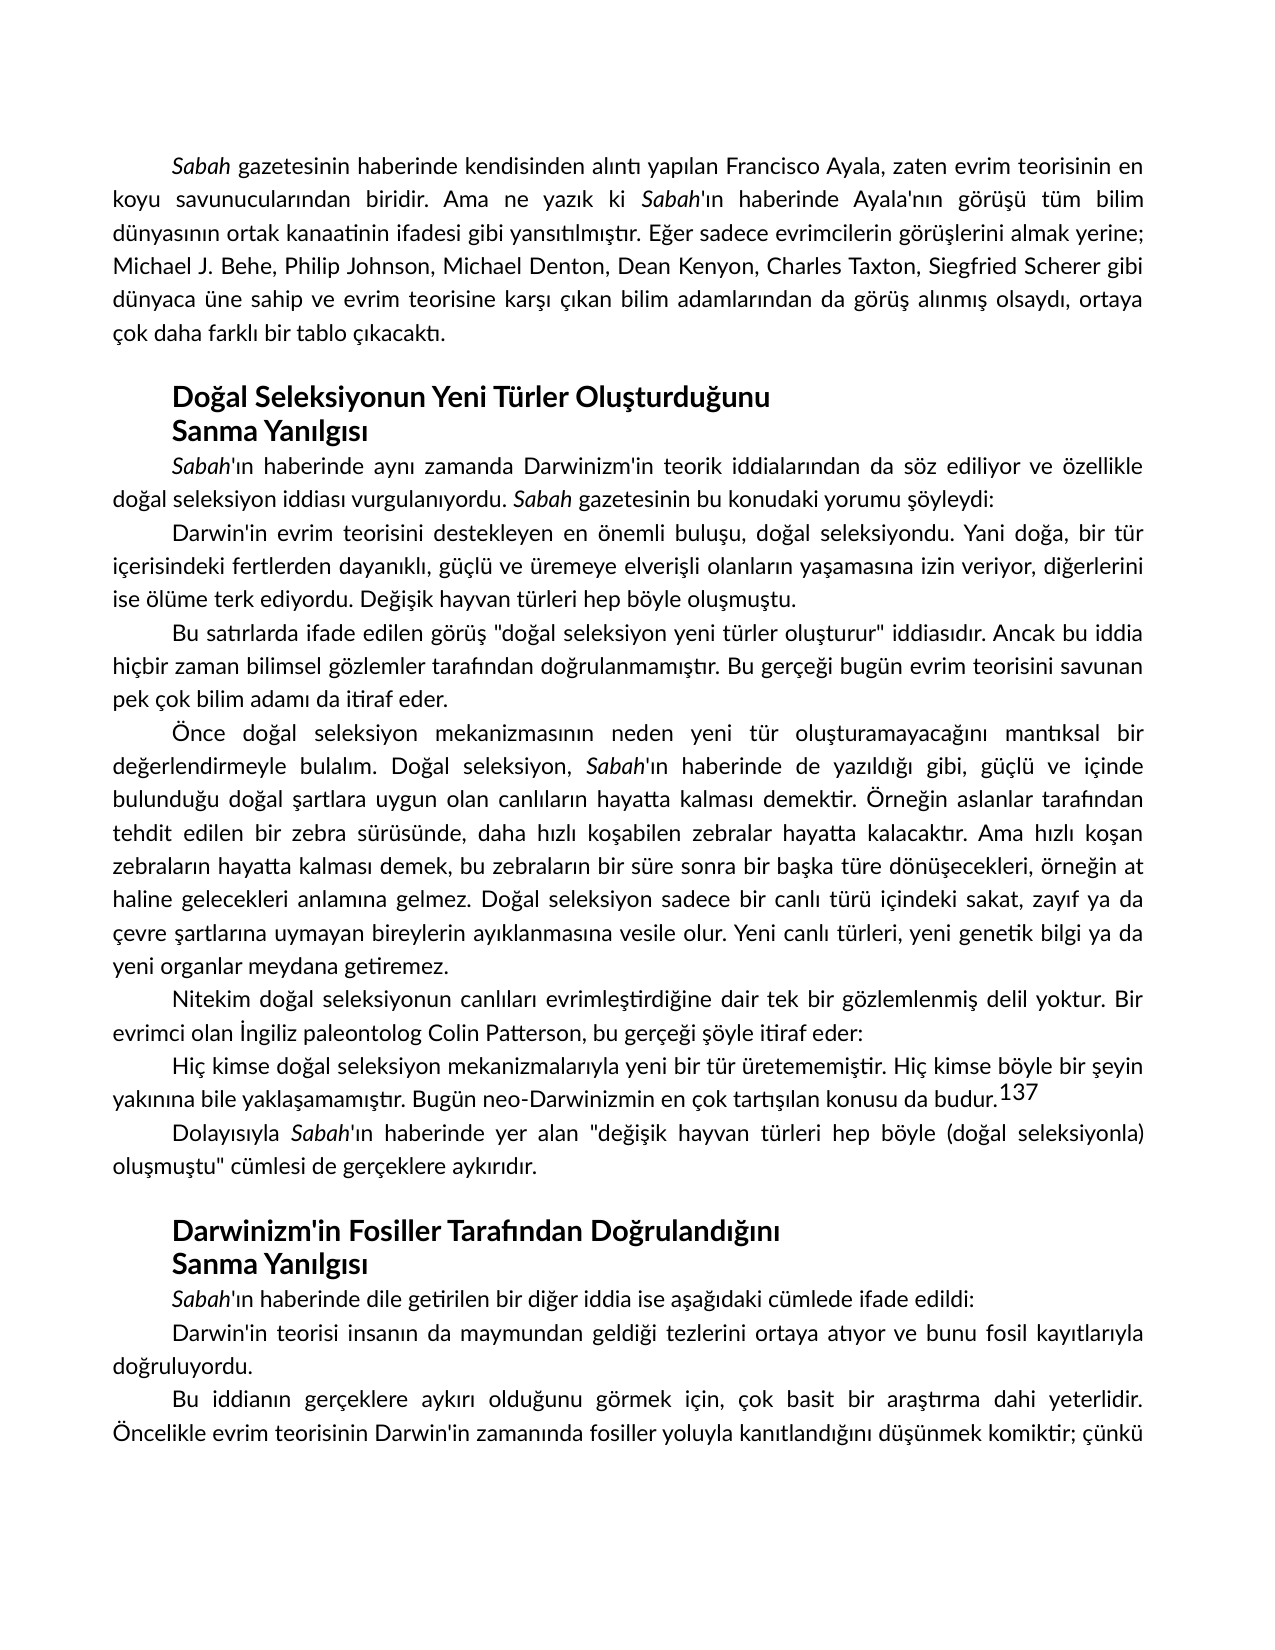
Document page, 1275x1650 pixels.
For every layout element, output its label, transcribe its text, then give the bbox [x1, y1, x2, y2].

text Sabah'ın haberinde dile getirilen bir diğer iddia ise aşağıdaki cümlede ifade edildi: [112, 1281, 1145, 1314]
text Hiç kimse doğal seleksiyon mekanizmalarıyla yeni bir tür üretememiştir. Hiç kimse böyle bir şeyin yakınına bile yaklaşamamıştır. Bugün neo-Darwinizmin en çok tartışılan konusu da budur.137 [112, 1048, 1145, 1114]
text Bu satırlarda ifade edilen görüş "doğal seleksiyon yeni türler oluşturur" iddiasıdır. Ancak bu iddia hiçbir zaman bilimsel gözlemler tarafından doğrulanmamıştır. Bu gerçeği bugün evrim teorisini savunan pek çok bilim adamı da itiraf eder. [112, 614, 1145, 714]
text Sabah gazetesinin haberinde kendisinden alıntı yapılan Francisco Ayala, zaten evrim teorisinin en koyu savunucularından biridir. Ama ne yazık ki Sabah'ın haberinde Ayala'nın görüşü tüm bilim dünyasının ortak kanaatinin ifadesi gibi yansıtılmıştır. Eğer sadece evrimcilerin görüşlerini almak yerine; Michael J. Behe, Philip Johnson, Michael Denton, Dean Kenyon, Charles Taxton, Siegfried Scherer gibi dünyaca üne sahip ve evrim teorisine karşı çıkan bilim adamlarından da görüş alınmış olsaydı, ortaya çok daha farklı bir tablo çıkacaktı. [112, 148, 1145, 348]
text Sanma Yanılgısı [112, 414, 1145, 448]
text Darwin'in teorisi insanın da maymundan geldiği tezlerini ortaya atıyor ve bunu fosil kayıtlarıyla doğruluyordu. [112, 1314, 1145, 1381]
text Dolayısıyla Sabah'ın haberinde yer alan "değişik hayvan türleri hep böyle (doğal seleksiyonla) oluşmuştu" cümlesi de gerçeklere aykırıdır. [112, 1114, 1145, 1181]
text Sanma Yanılgısı [112, 1248, 1145, 1281]
text Sabah'ın haberinde aynı zamanda Darwinizm'in teorik iddialarından da söz ediliyor ve özellikle doğal seleksiyon iddiası vurgulanıyordu. Sabah gazetesinin bu konudaki yorumu şöyleydi: [112, 448, 1145, 514]
text Bu iddianın gerçeklere aykırı olduğunu görmek için, çok basit bir araştırma dahi yeterlidir. Öncelikle evrim teorisinin Darwin'in zamanında fosiller yoluyla kanıtlandığını düşünmek komiktir; çünkü [112, 1381, 1145, 1448]
text Darwinizm'in Fosiller Tarafından Doğrulandığını [112, 1214, 1145, 1248]
text Darwin'in evrim teorisini destekleyen en önemli buluşu, doğal seleksiyondu. Yani doğa, bir tür içerisindeki fertlerden dayanıklı, güçlü ve üremeye elverişli olanların yaşamasına izin veriyor, diğerlerini ise ölüme terk ediyordu. Değişik hayvan türleri hep böyle oluşmuştu. [112, 514, 1145, 614]
text Önce doğal seleksiyon mekanizmasının neden yeni tür oluşturamayacağını mantıksal bir değerlendirmeyle bulalım. Doğal seleksiyon, Sabah'ın haberinde de yazıldığı gibi, güçlü ve içinde bulunduğu doğal şartlara uygun olan canlıların hayatta kalması demektir. Örneğin aslanlar tarafından tehdit edilen bir zebra sürüsünde, daha hızlı koşabilen zebralar hayatta kalacaktır. Ama hızlı koşan zebraların hayatta kalması demek, bu zebraların bir süre sonra bir başka türe dönüşecekleri, örneğin at haline gelecekleri anlamına gelmez. Doğal seleksiyon sadece bir canlı türü içindeki sakat, zayıf ya da çevre şartlarına uymayan bireylerin ayıklanmasına vesile olur. Yeni canlı türleri, yeni genetik bilgi ya da yeni organlar meydana getiremez. [112, 714, 1145, 981]
text Doğal Seleksiyonun Yeni Türler Oluşturduğunu [112, 381, 1145, 414]
text Nitekim doğal seleksiyonun canlıları evrimleştirdiğine dair tek bir gözlemlenmiş delil yoktur. Bir evrimci olan İngiliz paleontolog Colin Patterson, bu gerçeği şöyle itiraf eder: [112, 981, 1145, 1048]
